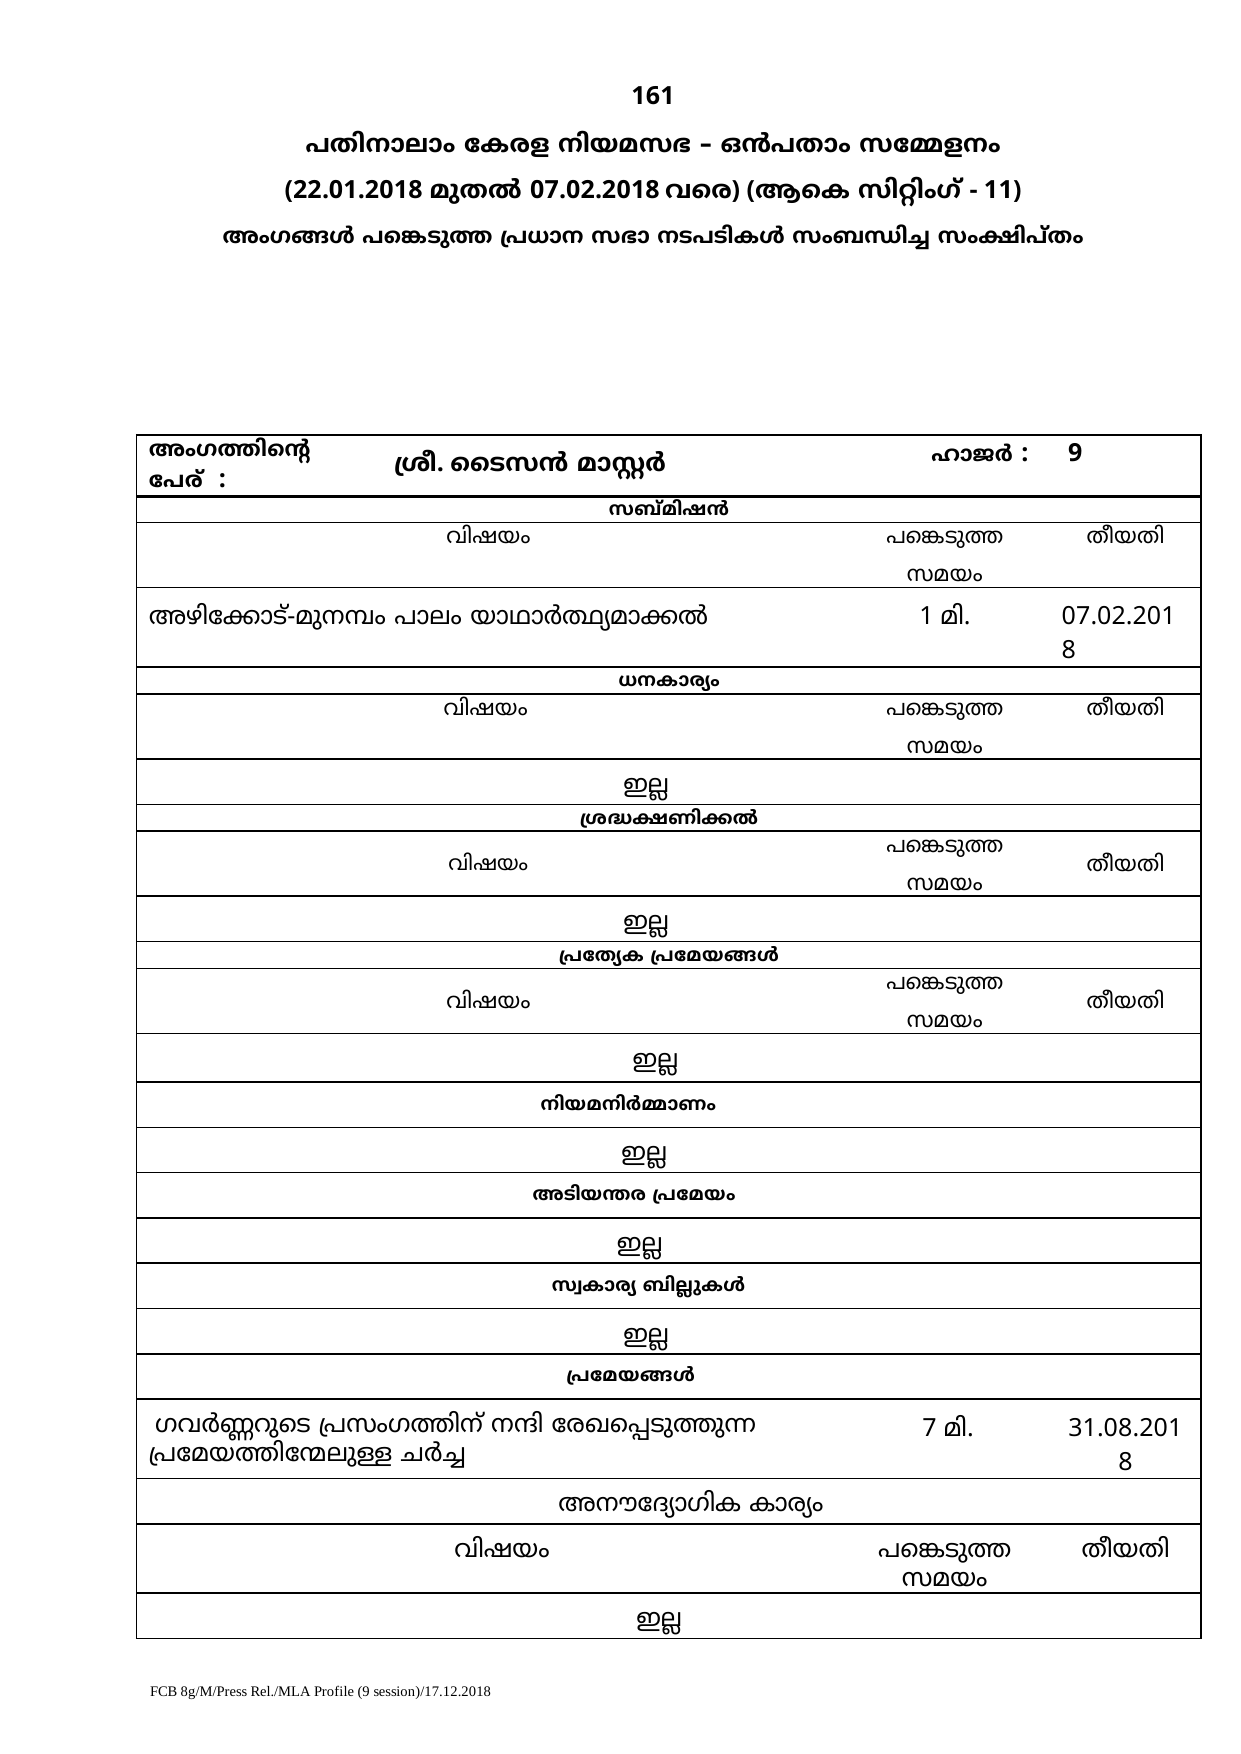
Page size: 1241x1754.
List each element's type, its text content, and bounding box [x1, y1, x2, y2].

table_cell തീയതി [1050, 969, 1200, 1033]
table_cell പങ്കെടുത്ത സമയം [840, 969, 1049, 1033]
table_cell വിഷയം [137, 1525, 840, 1592]
table_cell [840, 897, 1049, 941]
table_cell ഇല്ല [137, 1309, 840, 1353]
table_cell [840, 1034, 1049, 1081]
table_cell വിഷയം [137, 695, 840, 758]
table_cell തീയതി [1050, 832, 1200, 895]
table_cell തീയതി [1050, 523, 1200, 587]
table_cell വിഷയം [137, 969, 840, 1033]
table_cell [840, 1173, 1049, 1217]
table_cell 1 മി. [840, 588, 1049, 666]
table_cell അനൗദ്യോഗിക കാര്യം [137, 1479, 840, 1523]
table_cell തീയതി [1050, 1525, 1200, 1592]
table_header 9 [1056, 436, 1200, 495]
table_cell സബ്മിഷന്‍ [137, 498, 1200, 522]
table_cell വിഷയം [137, 832, 840, 895]
table_cell അടിയന്തര പ്രമേയം [137, 1173, 840, 1217]
table_cell 7 മി. [840, 1400, 1049, 1477]
table_header അംഗത്തിന്റെ പേര് : [137, 436, 382, 495]
table_cell പങ്കെടുത്ത സമയം [840, 695, 1049, 758]
table_cell പങ്കെടുത്ത സമയം [840, 832, 1049, 895]
table_cell ഇല്ല [137, 1594, 840, 1637]
table_cell [1050, 1309, 1200, 1353]
table_cell [1050, 1034, 1200, 1081]
table_cell പ്രത്യേക പ്രമേയങ്ങള്‍ [137, 942, 1200, 967]
table_cell [1050, 1128, 1200, 1172]
table_cell പ്രമേയങ്ങള്‍ [137, 1355, 840, 1398]
table_cell പങ്കെടുത്ത സമയം [840, 1525, 1049, 1592]
table_cell [840, 1309, 1049, 1353]
table_cell [840, 1479, 1049, 1523]
table_cell ധനകാര്യം [137, 668, 1200, 693]
table_cell 07.02.2018 [1050, 588, 1200, 666]
table_cell [840, 1128, 1049, 1172]
table_cell ഇല്ല [137, 760, 840, 803]
table_cell [1050, 1264, 1200, 1308]
table_cell [840, 760, 1049, 803]
table_cell ഗവര്‍ണ്ണറുടെ പ്രസംഗത്തിന് നന്ദി രേഖപ്പെടുത്തുന്ന പ്രമേയത്തിന്മേലുള്ള ചര്‍ച്ച [137, 1400, 840, 1477]
table_cell [840, 1264, 1049, 1308]
table_cell [1050, 1219, 1200, 1262]
table_cell [1050, 1594, 1200, 1637]
table_cell [1050, 1083, 1200, 1126]
table_cell ശ്രദ്ധക്ഷണിക്കല്‍ [137, 805, 1200, 830]
table_cell [1050, 760, 1200, 803]
table_cell [1050, 1173, 1200, 1217]
table_cell വിഷയം [137, 523, 840, 587]
table_cell [840, 1594, 1049, 1637]
table_cell തീയതി [1050, 695, 1200, 758]
table_cell [840, 1355, 1049, 1398]
table_header ശ്രീ. ടൈസന്‍ മാസ്റ്റര്‍ [382, 436, 919, 495]
table_cell [1050, 1479, 1200, 1523]
table_cell പങ്കെടുത്ത സമയം [840, 523, 1049, 587]
table_cell ഇല്ല [137, 1128, 840, 1172]
table_cell [1050, 1355, 1200, 1398]
table_cell [840, 1219, 1049, 1262]
table_cell ഇല്ല [137, 1034, 840, 1081]
table_cell ഇല്ല [137, 1219, 840, 1262]
table_cell 31.08.2018 [1050, 1400, 1200, 1477]
table_cell നിയമനിര്‍മ്മാണം [137, 1083, 840, 1126]
table_cell സ്വകാര്യ ബില്ലുകള്‍ [137, 1264, 840, 1308]
table_cell അഴിക്കോട്-മുനമ്പം പാലം യാഥാര്‍ത്ഥ്യമാക്കല്‍ [137, 588, 840, 666]
table_header ഹാജര്‍ : [919, 436, 1056, 495]
table_cell [840, 1083, 1049, 1126]
table_cell ഇല്ല [137, 897, 840, 941]
table_cell [1050, 897, 1200, 941]
